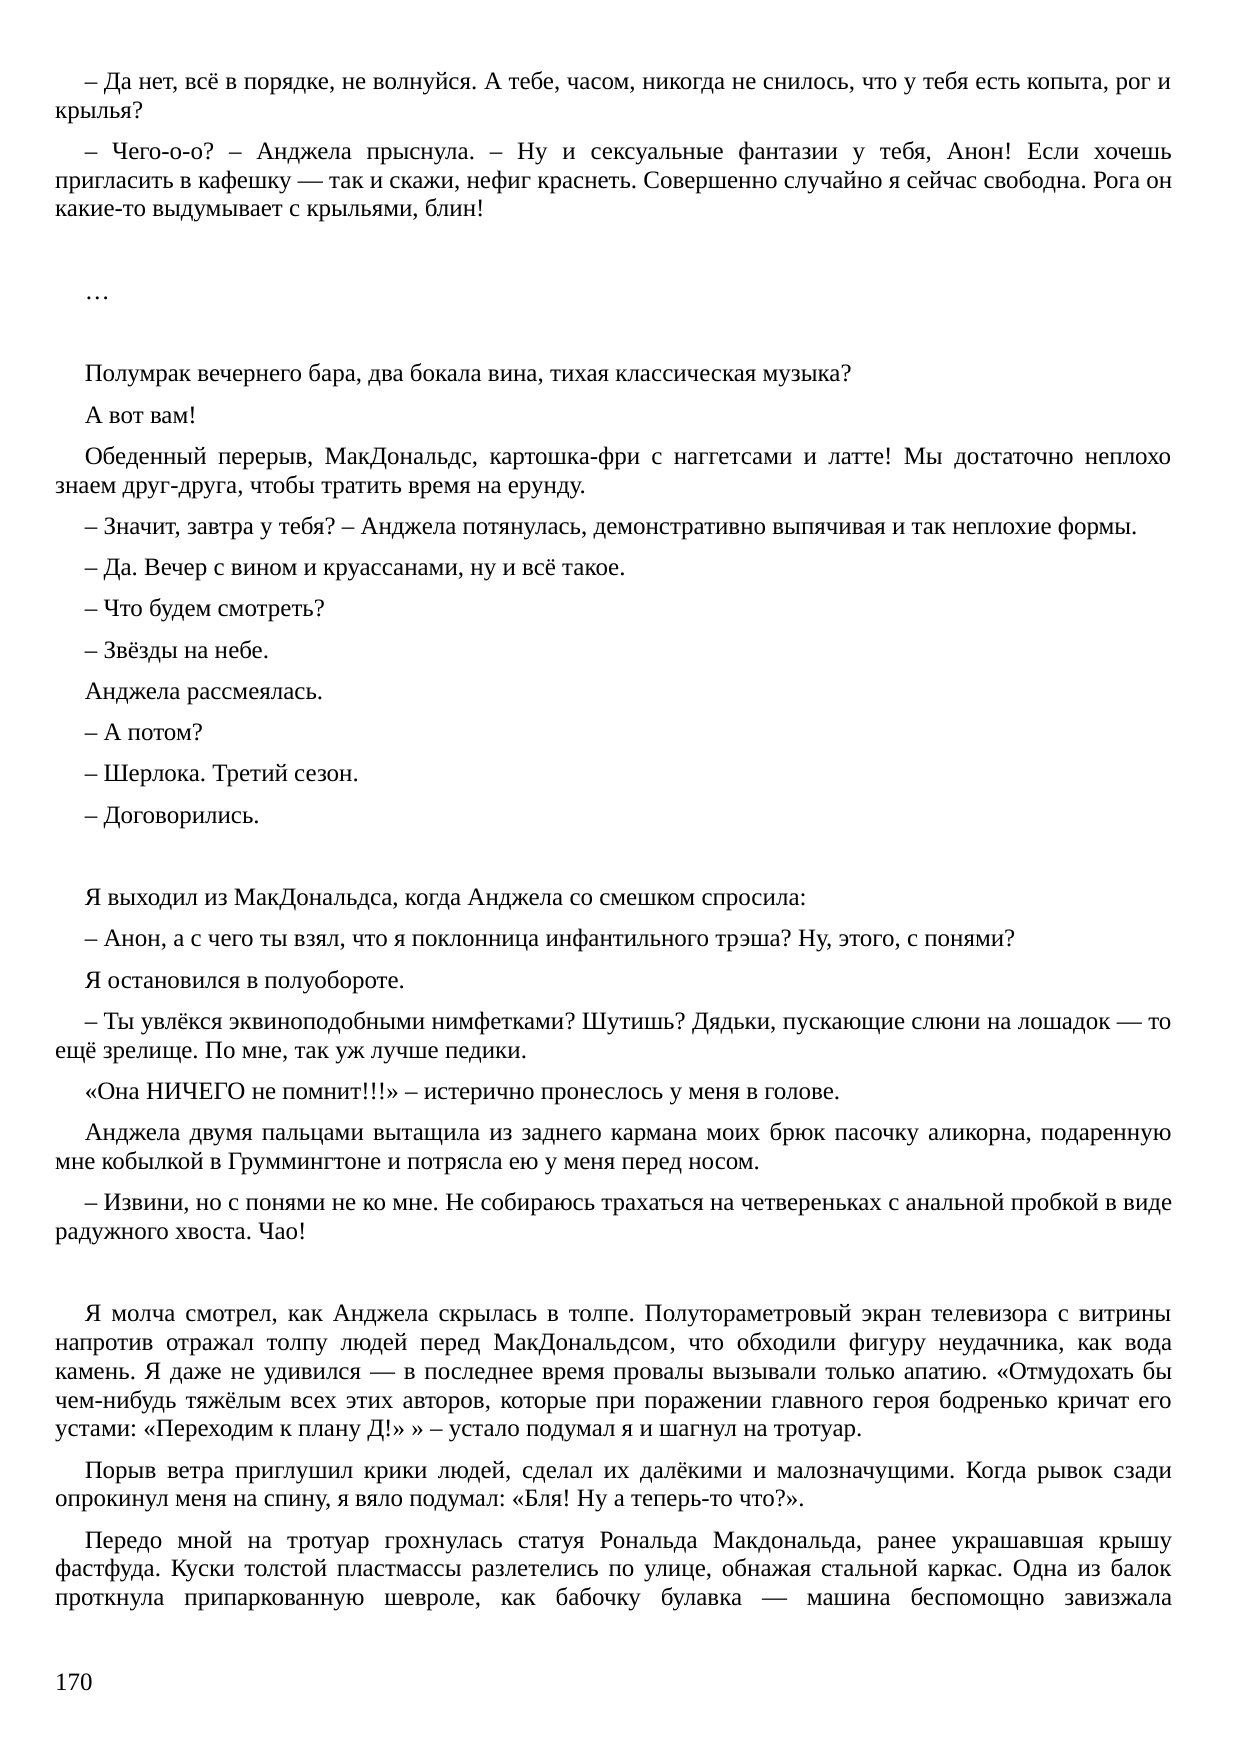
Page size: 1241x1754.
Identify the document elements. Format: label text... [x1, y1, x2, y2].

text Я молча смотрел, как Анджела скрылась в толпе. Полутораметровый экран телевизора с витрины напротив отражал толпу людей перед МакДональдсом, что обходили фигуру неудачника, как вода камень. Я даже не удивился — в последнее время провалы вызывали только апатию. «Отмудохать бы чем-нибудь тяжёлым всех этих авторов, которые при поражении главного героя бодренько кричат его устами: «Переходим к плану Д!» » – устало подумал я и шагнул на тротуар. [55, 1298, 1173, 1442]
text Передо мной на тротуар грохнулась статуя Рональда Макдональда, ранее украшавшая крышу фастфуда. Куски толстой пластмассы разлетелись по улице, обнажая стальной каркас. Одна из балок проткнула припаркованную шевроле, как бабочку булавка — машина беспомощно завизжала [55, 1525, 1173, 1611]
text Обеденный перерыв, МакДональдс, картошка-фри с наггетсами и латте! Мы достаточно неплохо знаем друг-друга, чтобы тратить время на ерунду. [55, 441, 1173, 498]
text … [55, 276, 1173, 305]
text Анджела рассмеялась. [55, 676, 1173, 705]
text «Она НИЧЕГО не помнит!!!» – истерично пронеслось у меня в голове. [55, 1076, 1173, 1105]
text – Ты увлёкся эквиноподобными нимфетками? Шутишь? Дядьки, пускающие слюни на лошадок — то ещё зрелище. По мне, так уж лучше педики. [55, 1006, 1173, 1063]
text Анджела двумя пальцами вытащила из заднего кармана моих брюк пасочку аликорна, подаренную мне кобылкой в Груммингтоне и потрясла ею у меня перед носом. [55, 1117, 1173, 1175]
text Полумрак вечернего бара, два бокала вина, тихая классическая музыка? [55, 358, 1173, 387]
text – Анон, а с чего ты взял, что я поклонница инфантильного трэша? Ну, этого, с понями? [55, 923, 1173, 952]
text – Что будем смотреть? [55, 593, 1173, 622]
text А вот вам! [55, 400, 1173, 428]
text – Чего-о-о? – Анджела прыснула. – Ну и сексуальные фантазии у тебя, Анон! Если хочешь пригласить в кафешку — так и скажи, нефиг краснеть. Совершенно случайно я сейчас свободна. Рога он какие-то выдумывает с крыльями, блин! [55, 136, 1173, 222]
text – Да. Вечер с вином и круассанами, ну и всё такое. [55, 552, 1173, 581]
text – Договорились. [55, 800, 1173, 828]
text Я остановился в полуобороте. [55, 965, 1173, 993]
text – Извини, но с понями не ко мне. Не собираюсь трахаться на четвереньках с анальной пробкой в виде радужного хвоста. Чао! [55, 1187, 1173, 1245]
text Порыв ветра приглушил крики людей, сделал их далёкими и малозначущими. Когда рывок сзади опрокинул меня на спину, я вяло подумал: «Бля! Ну а теперь-то что?». [55, 1455, 1173, 1512]
text – А потом? [55, 717, 1173, 746]
text – Значит, завтра у тебя? – Анджела потянулась, демонстративно выпячивая и так неплохие формы. [55, 511, 1173, 540]
text Я выходил из МакДональдса, когда Анджела со смешком спросила: [55, 882, 1173, 911]
text – Звёзды на небе. [55, 635, 1173, 663]
text – Шерлока. Третий сезон. [55, 758, 1173, 787]
text – Да нет, всё в порядке, не волнуйся. А тебе, часом, никогда не снилось, что у тебя есть копыта, рог и крылья? [55, 66, 1173, 123]
